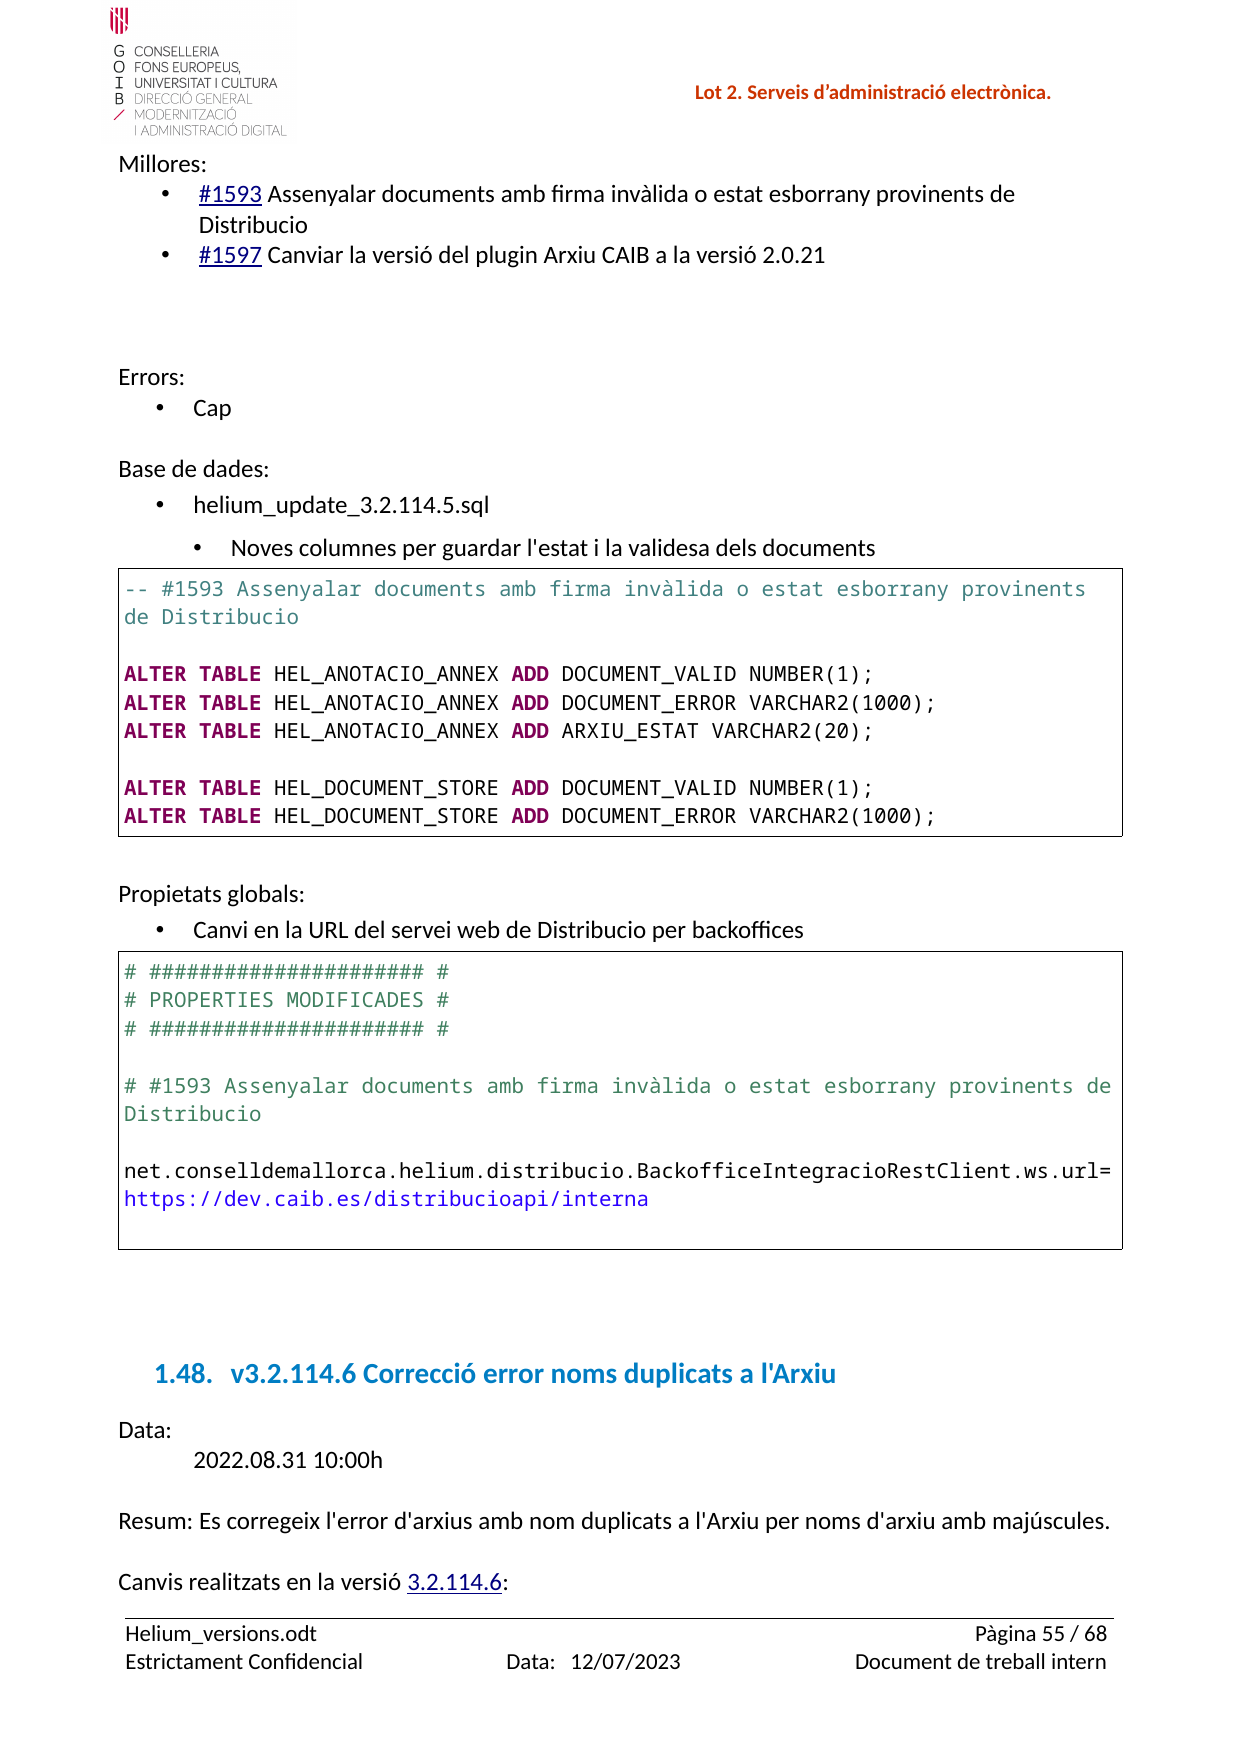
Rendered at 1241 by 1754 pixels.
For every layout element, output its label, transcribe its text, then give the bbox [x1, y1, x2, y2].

text Propietats globals: [118, 878, 1122, 909]
list #1597 Canviar la versió del plugin Arxiu CAIB a la versió 2.0.21 [161, 239, 1122, 270]
list #1593 Assenyalar documents amb firma invàlida o estat esborrany provinents de Distribucio [161, 178, 1122, 239]
picture [100, 0, 297, 144]
list Noves columnes per guardar l'estat i la validesa dels documents [193, 532, 1122, 562]
text Data: [118, 1414, 1122, 1444]
text Resum: Es corregeix l'error d'arxius amb nom duplicats a l'Arxiu per noms d'arxiu amb majúscules. [118, 1506, 1122, 1536]
text 2022.08.31 10:00h [118, 1444, 1122, 1475]
table_header -- #1593 Assenyalar documents amb firma invàlida o estat esborrany provinents de Distribucio ALTER TABLE HEL_ANOTACIO_ANNEX ADD DOCUMENT_VALID NUMBER(1); ALTER TABLE HEL_ANOTACIO_ANNEX ADD DOCUMENT_ERROR VARCHAR2(1000); ALTER TABLE HEL_ANOTACIO_ANNEX ADD ARXIU_ESTAT VARCHAR2(20); ALTER TABLE HEL_DOCUMENT_STORE ADD DOCUMENT_VALID NUMBER(1); ALTER TABLE HEL_DOCUMENT_STORE ADD DOCUMENT_ERROR VARCHAR2(1000); [119, 569, 1122, 836]
list Canvi en la URL del servei web de Distribucio per backoffices [156, 915, 1122, 945]
subtitle v3.2.114.6 Correcció error noms duplicats a l'Arxiu [153, 1355, 1122, 1390]
table_header # ###################### # # PROPERTIES MODIFICADES # # ###################### # # #1593 Assenyalar documents amb firma invàlida o estat esborrany provinents de Distribucio net.conselldemallorca.helium.distribucio.BackofficeIntegracioRestClient.ws.url=https://dev.caib.es/distribucioapi/interna [119, 952, 1122, 1249]
list helium_update_3.2.114.5.sql [156, 489, 1122, 520]
list Cap [156, 392, 1122, 422]
text Millores: [118, 148, 1122, 178]
text Canvis realitzats en la versió 3.2.114.6: [118, 1567, 1122, 1597]
text Base de dades: [118, 453, 1122, 483]
text Errors: [118, 361, 1122, 392]
